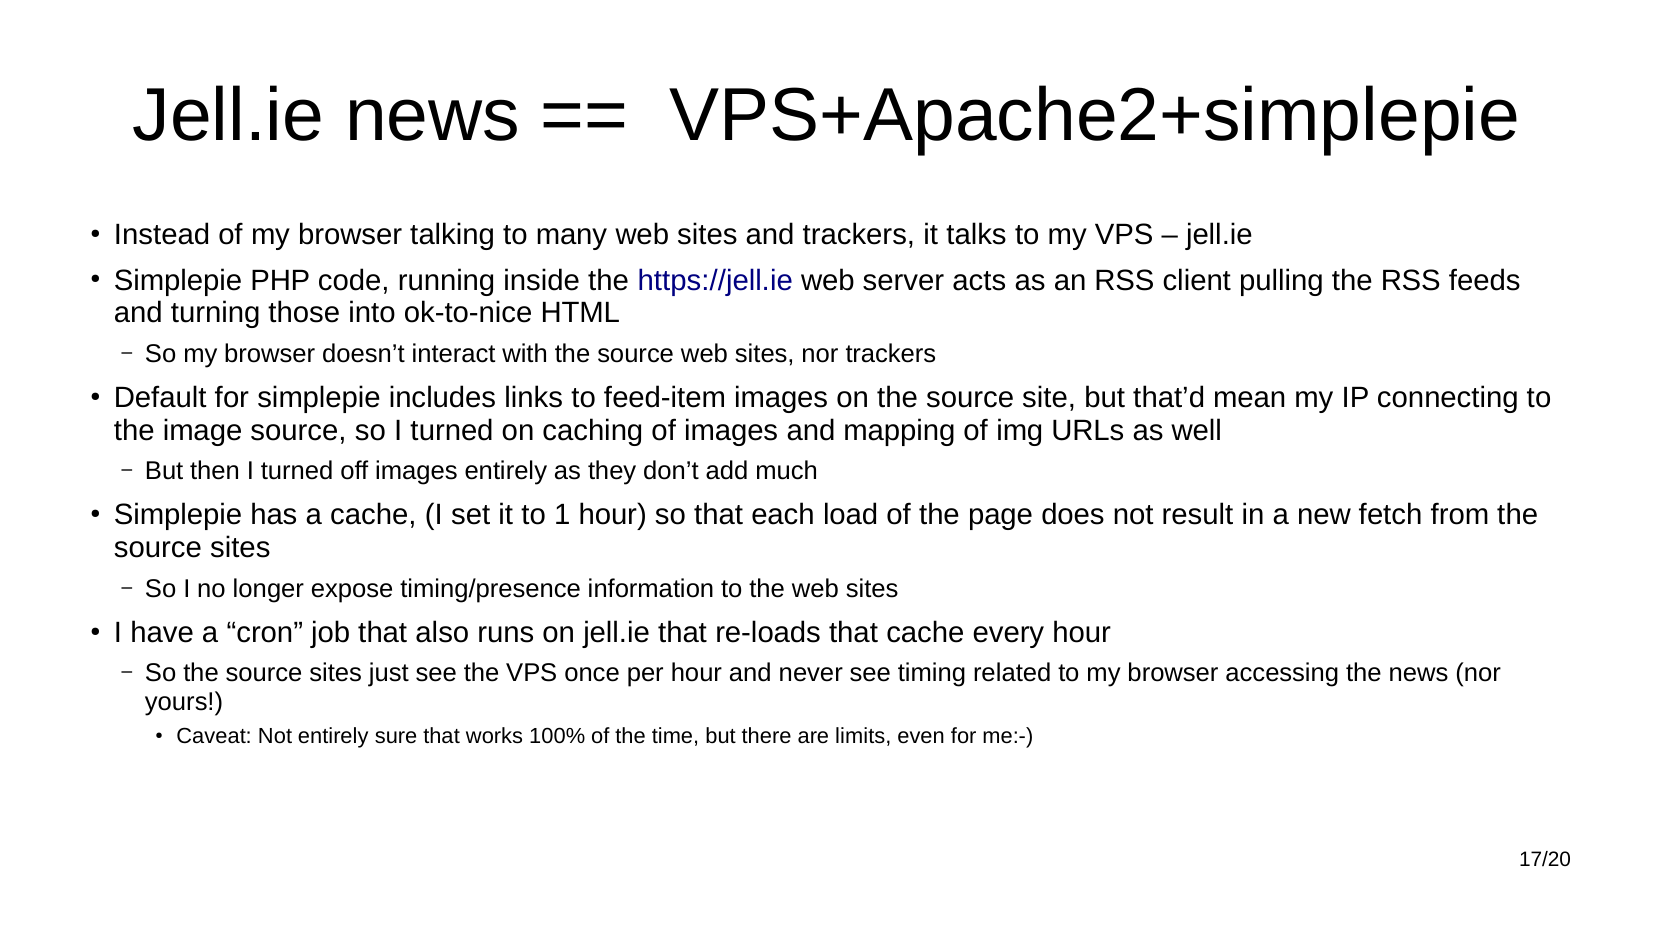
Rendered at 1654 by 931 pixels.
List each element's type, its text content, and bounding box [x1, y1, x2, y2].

title Jell.ie news == VPS+Apache2+simplepie [82, 37, 1571, 193]
list Instead of my browser talking to many web sites and trackers, it talks to my VPS – jell.ie Simplepie PHP code, running inside the https://jell.ie web server acts as an RSS client pulling the RSS feeds and turning those into ok-to-nice HTML So my browser doesn’t interact with the source web sites, nor trackers Default for simplepie includes links to feed-item images on the source site, but that’d mean my IP connecting to the image source, so I turned on caching of images and mapping of img URLs as well But then I turned off images entirely as they don’t add much Simplepie has a cache, (I set it to 1 hour) so that each load of the page does not result in a new fetch from the source sites So I no longer expose timing/presence information to the web sites I have a “cron” job that also runs on jell.ie that re-loads that cache every hour So the source sites just see the VPS once per hour and never see timing related to my browser accessing the news (nor yours!) Caveat: Not entirely sure that works 100% of the time, but there are limits, even for me:-) [82, 217, 1571, 758]
